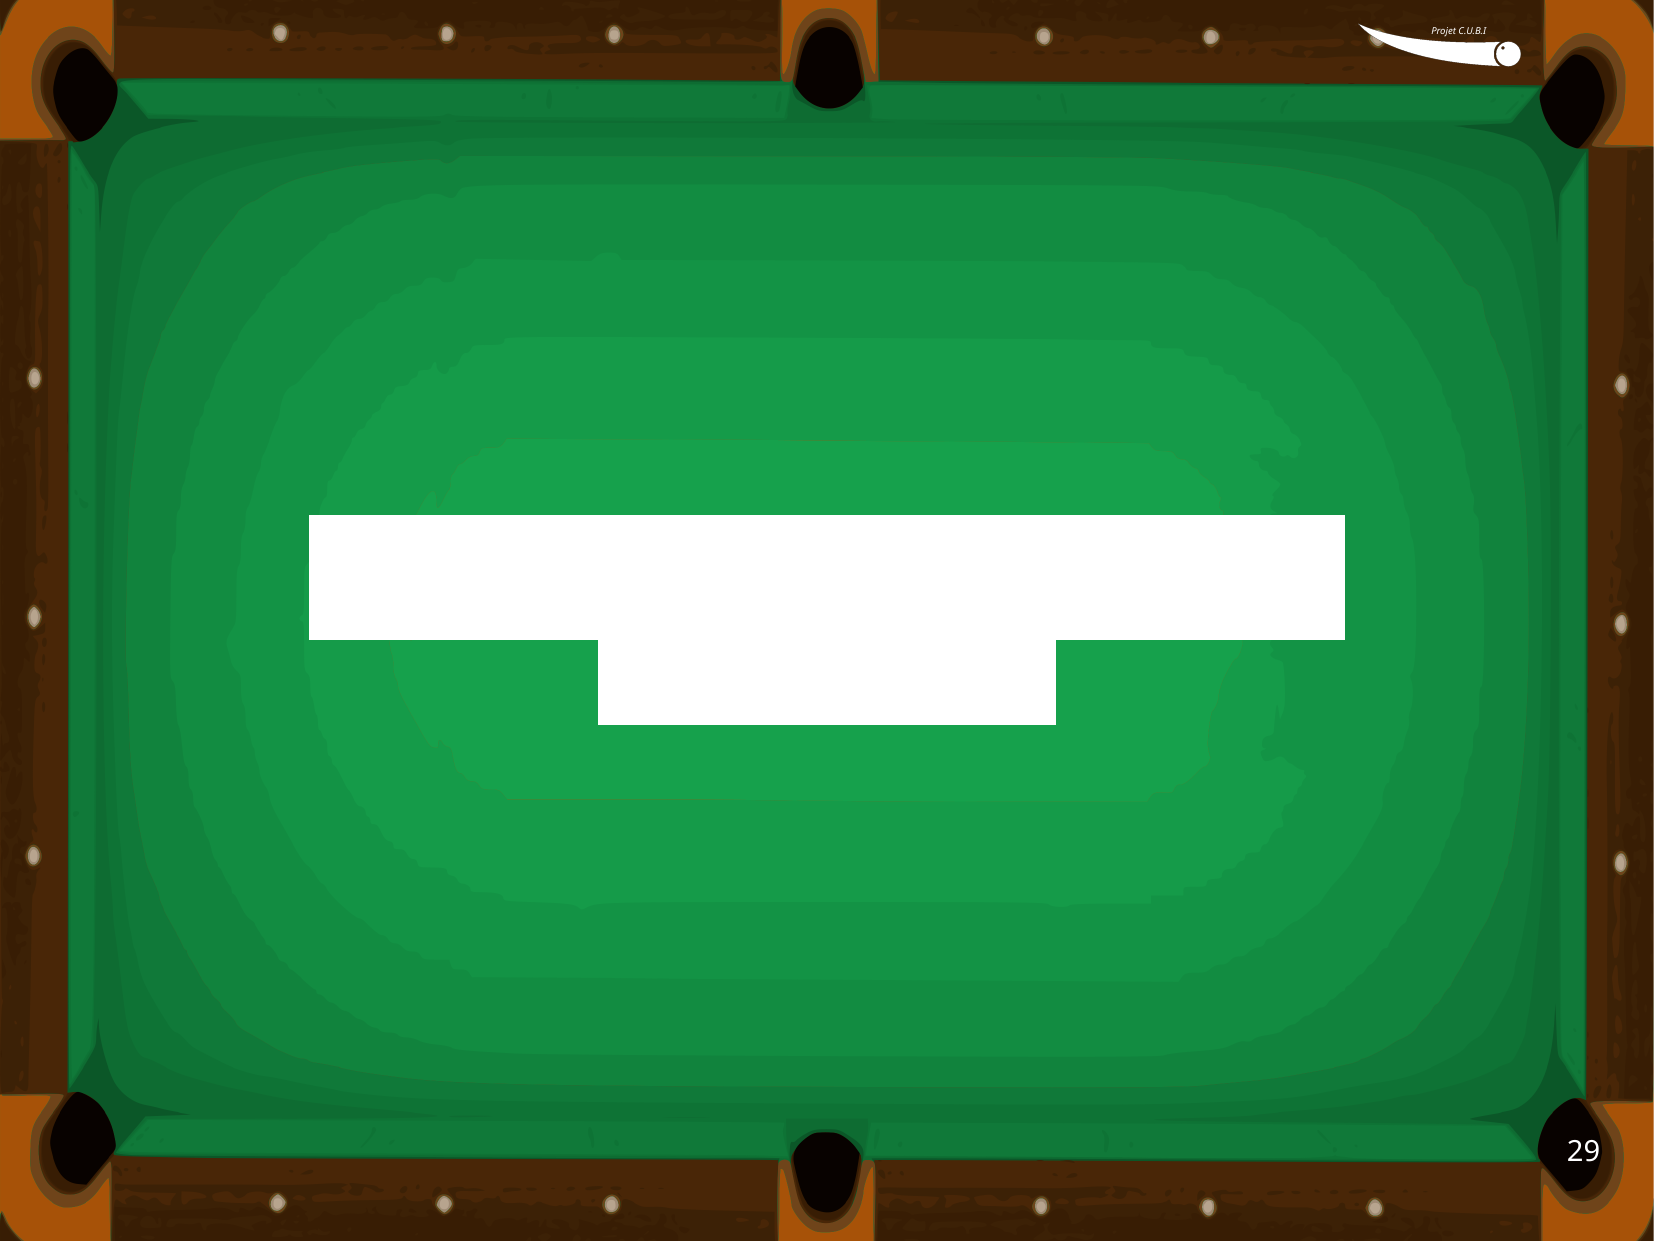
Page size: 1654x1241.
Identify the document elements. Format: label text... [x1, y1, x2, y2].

title Merci de votre attention Des questions ? [106, 516, 1548, 724]
picture [0, 0, 1654, 1241]
